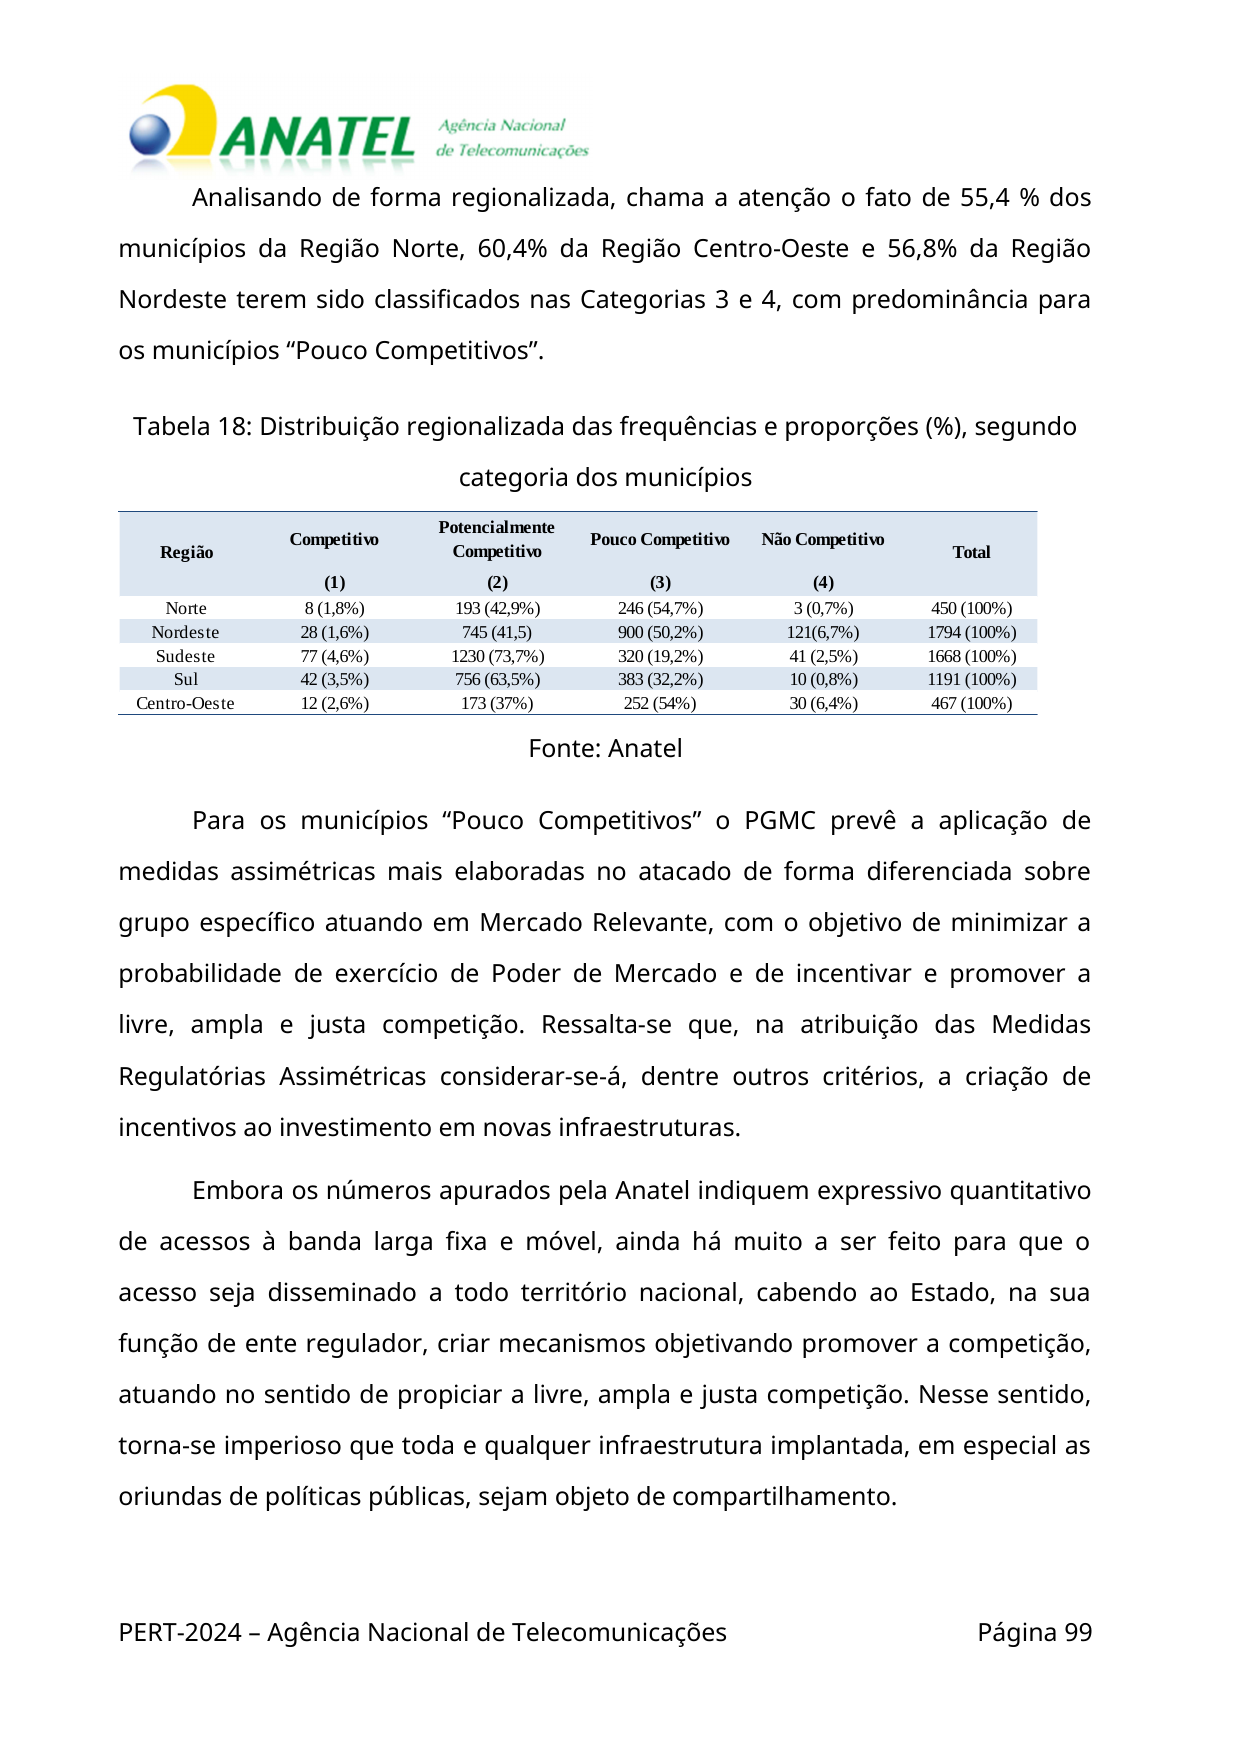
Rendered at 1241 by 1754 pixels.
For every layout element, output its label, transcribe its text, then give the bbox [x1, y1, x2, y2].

subtitle Tabela 18: Distribuição regionalizada das frequências e proporções (%), segundo categoria dos municípios [118, 409, 1093, 494]
text Embora os números apurados pela Anatel indiquem expressivo quantitativo de acessos à banda larga fixa e móvel, ainda há muito a ser feito para que o acesso seja disseminado a todo território nacional, cabendo ao Estado, na sua função de ente regulador, criar mecanismos objetivando promover a competição, atuando no sentido de propiciar a livre, ampla e justa competição. Nesse sentido, torna-se imperioso que toda e qualquer infraestrutura implantada, em especial as oriundas de políticas públicas, sejam objeto de compartilhamento. [118, 1173, 1093, 1513]
text Fonte: Anatel [118, 731, 1093, 765]
text Analisando de forma regionalizada, chama a atenção o fato de 55,4 % dos municípios da Região Norte, 60,4% da Região Centro-Oeste e 56,8% da Região Nordeste terem sido classificados nas Categorias 3 e 4, com predominância para os municípios “Pouco Competitivos”. [118, 179, 1093, 367]
text Para os municípios “Pouco Competitivos” o PGMC prevê a aplicação de medidas assimétricas mais elaboradas no atacado de forma diferenciada sobre grupo específico atuando em Mercado Relevante, com o objetivo de minimizar a probabilidade de exercício de Poder de Mercado e de incentivar e promover a livre, ampla e justa competição. Ressalta-se que, na atribuição das Medidas Regulatórias Assimétricas considerar-se-á, dentre outros critérios, a criação de incentivos ao investimento em novas infraestruturas. [118, 803, 1093, 1143]
